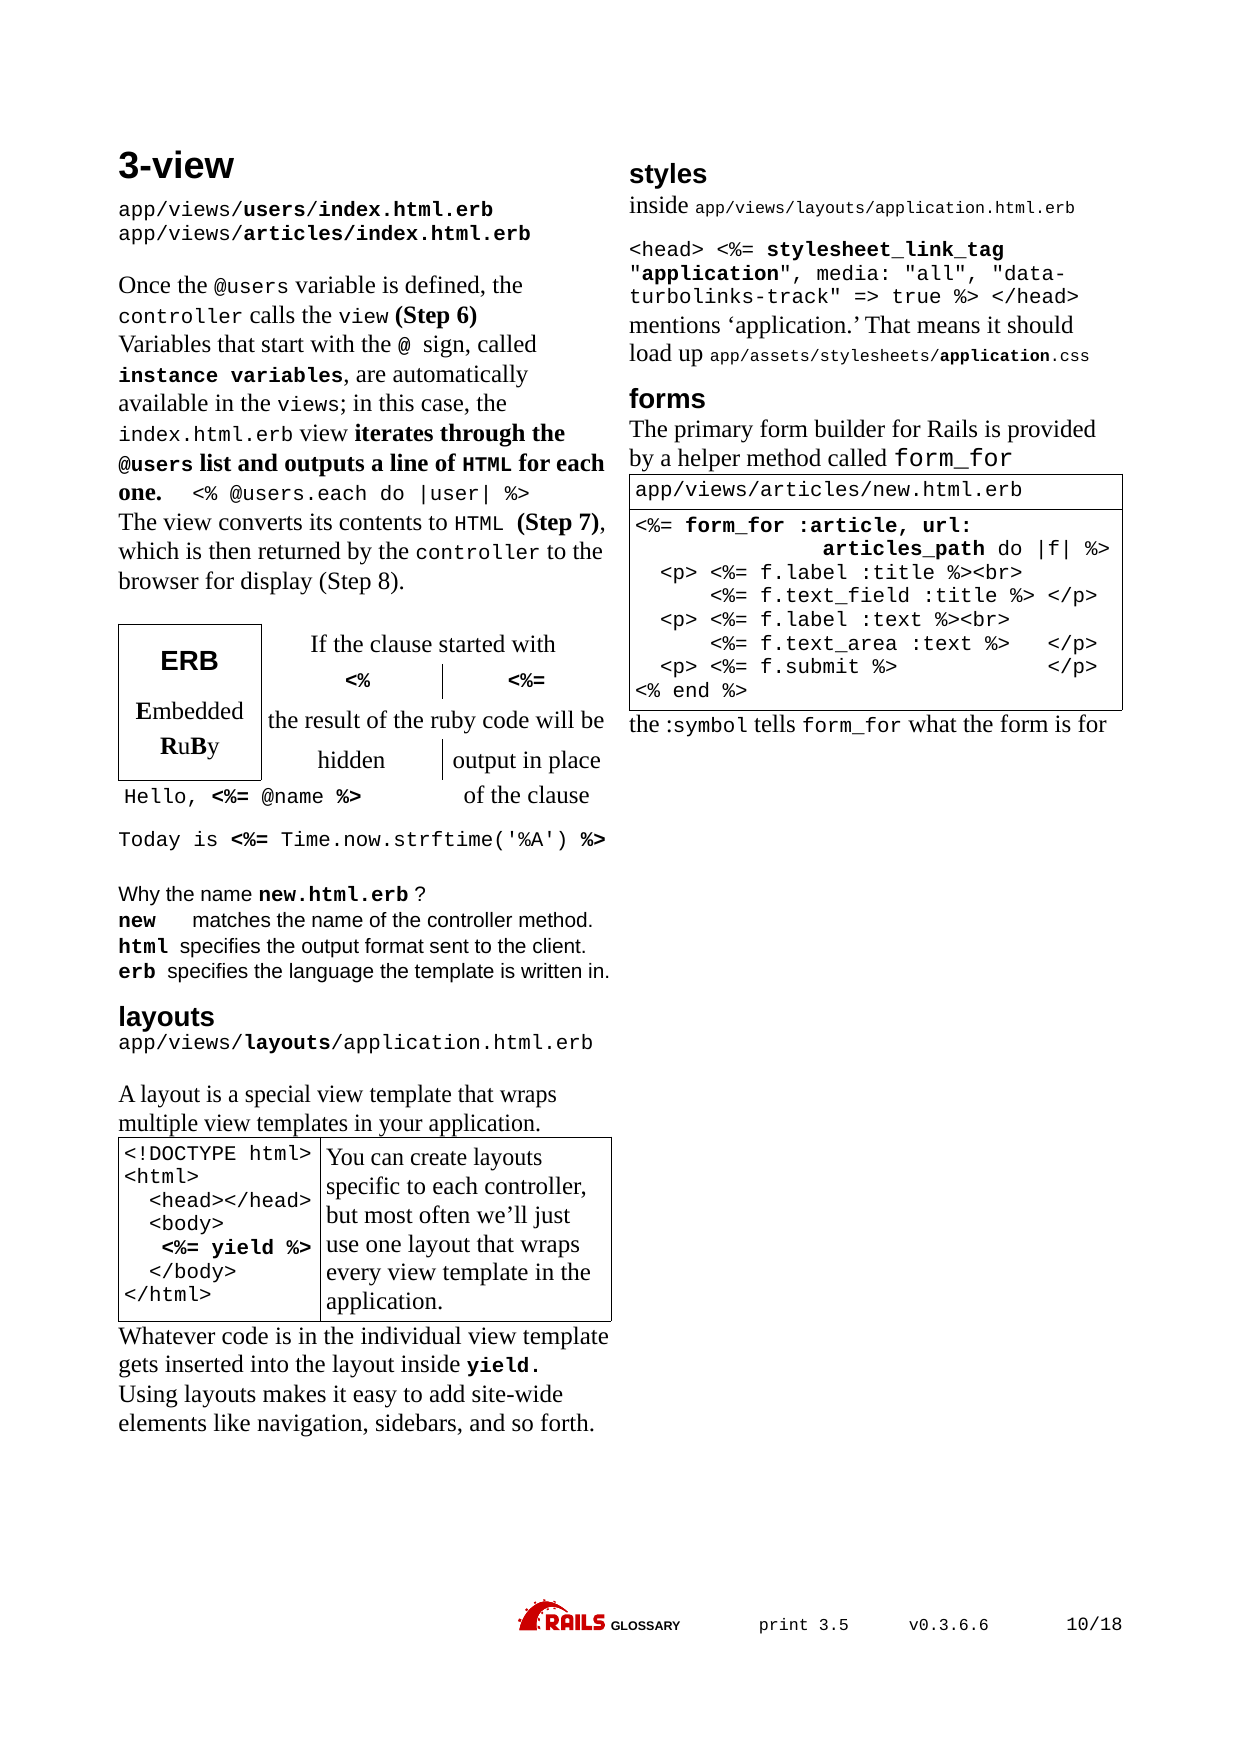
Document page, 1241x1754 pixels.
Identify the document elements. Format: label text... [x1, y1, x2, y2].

text inside app/views/layouts/application.html.erb [629, 190, 1122, 218]
subtitle forms [629, 382, 1122, 414]
text <head> <%= stylesheet_link_tag [629, 239, 1122, 262]
table_cell <%= form_for :article, url: articles_path do |f| %> <p> <%= f.label :title %><br> <%= f.text_field :title %> </p> <p> <%= f.label :text %><br> <%= f.text_area :text %> </p> <p> <%= f.submit %> </p> <% end %> [630, 510, 1122, 709]
text app/views/articles/index.html.erb [118, 223, 611, 247]
text app/views/users/index.html.erb [118, 199, 611, 223]
table_header ERB Embedded RuBy [119, 625, 261, 780]
subtitle layouts [118, 1000, 611, 1032]
table_header If the clause started with [262, 624, 611, 664]
text the :symbol tells form_for what the form is for [629, 711, 1122, 739]
table_header <!DOCTYPE html> <html> <head></head> <body> <%= yield %> </body> </html> [119, 1138, 320, 1321]
text html specifies the output format sent to the client. erb specifies the language the template is written in. [118, 933, 611, 985]
text Why the name new.html.erb ? [118, 882, 611, 908]
text app/views/layouts/application.html.erb [118, 1032, 611, 1056]
text "application", media: "all", "data-turbolinks-track" => true %> </head> [629, 262, 1122, 310]
text Whatever code is in the individual view template gets inserted into the layout inside yield. [118, 1322, 611, 1379]
table_cell Hello, <%= @name %> [118, 780, 442, 829]
table_header You can create layouts specific to each controller, but most often we’ll just use one layout that wraps every view template in the application. [321, 1138, 611, 1321]
text A layout is a special view template that wraps multiple view templates in your application. [118, 1079, 611, 1137]
text Using layouts makes it easy to add site-wide elements like navigation, sidebars, and so forth. [118, 1379, 611, 1437]
subtitle 3-view [118, 143, 611, 187]
text new matches the name of the controller method. [118, 908, 611, 933]
table_cell <% [262, 664, 442, 699]
table_cell the result of the ruby code will be [262, 699, 611, 739]
table_cell <%= [443, 664, 611, 699]
text Once the @users variable is defined, the controller calls the view (Step 6) [118, 270, 611, 329]
table_header app/views/articles/new.html.erb [630, 475, 1122, 509]
text Variables that start with the @ sign, called instance variables, are automatically available in the views; in this case, the index.html.erb view iterates through the @users list and outputs a line of HTML for each one. <% @users.each do |user| %> [118, 329, 611, 507]
text The primary form builder for Rails is provided by a helper method called form_for [629, 414, 1122, 473]
table_cell output in place of the clause [442, 739, 611, 829]
table_cell hidden [262, 739, 442, 780]
text Today is <%= Time.now.strftime('%A') %> [118, 829, 611, 852]
text The view converts its contents to HTML (Step 7), which is then returned by the controller to the browser for display (Step 8). [118, 507, 611, 595]
text mentions ‘application.’ That means it should load up app/assets/stylesheets/application.css [629, 310, 1122, 367]
subtitle styles [629, 158, 1122, 190]
